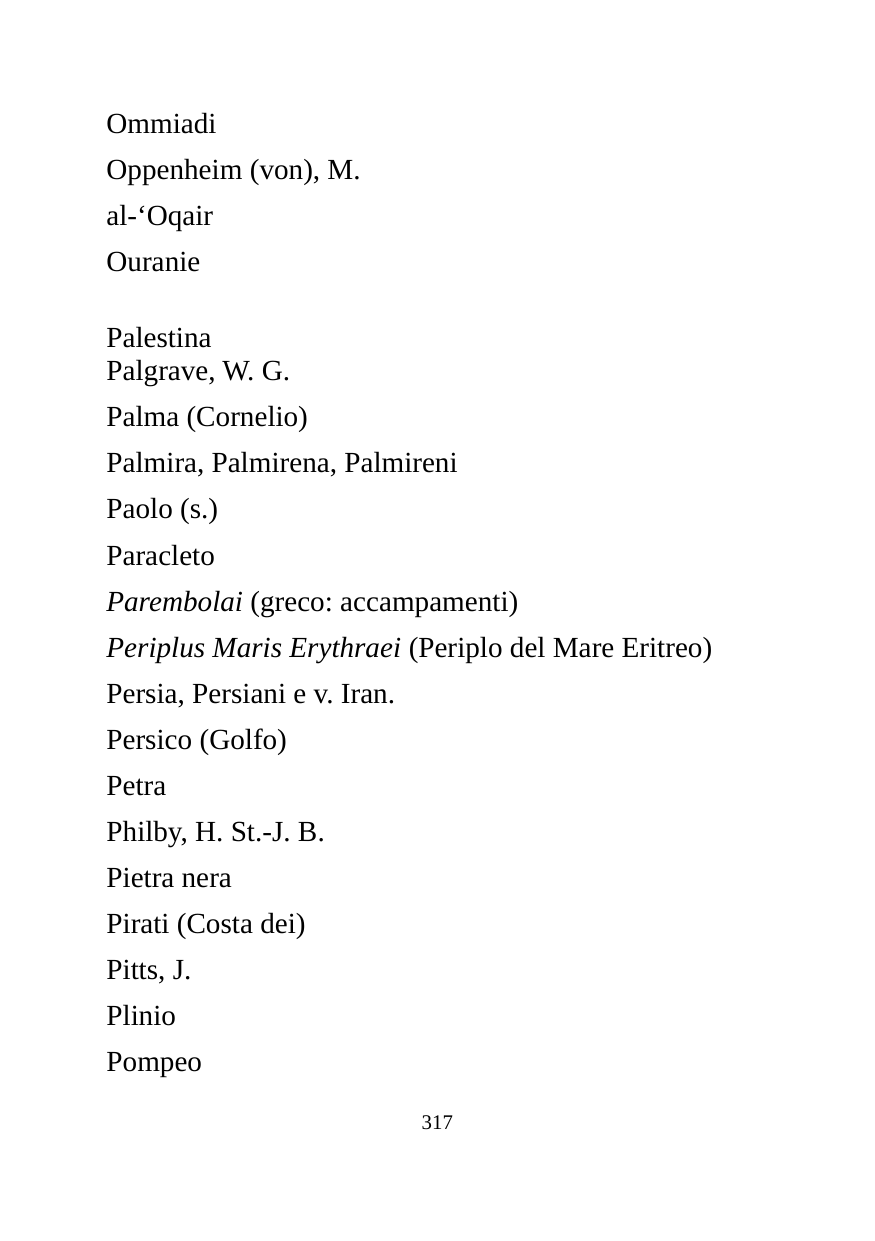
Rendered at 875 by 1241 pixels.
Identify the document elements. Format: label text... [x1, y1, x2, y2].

text Persico (Golfo) [106, 722, 768, 755]
text Plinio [106, 998, 768, 1032]
text Pietra nera [106, 860, 768, 893]
text Periplus Maris Erythraei (Periplo del Mare Eritreo) [106, 630, 768, 663]
text Paracleto [106, 538, 768, 571]
text Palmira, Palmirena, Palmireni [106, 446, 768, 479]
text Petra [106, 768, 768, 801]
text Pitts, J. [106, 952, 768, 986]
text Palgrave, W. G. [106, 353, 768, 387]
text Parembolai (greco: accampamenti) [106, 584, 768, 617]
text Pirati (Costa dei) [106, 906, 768, 939]
text Philby, H. St.-J. B. [106, 814, 768, 847]
text Ommiadi [106, 106, 768, 140]
text Oppenheim (von), M. [106, 152, 768, 186]
text al-‘Oqair [106, 198, 768, 232]
text Persia, Persiani e v. Iran. [106, 676, 768, 709]
text Ouranie [106, 244, 768, 278]
text Palma (Cornelio) [106, 399, 768, 433]
text Palestina [106, 320, 768, 353]
text Paolo (s.) [106, 492, 768, 525]
text Pompeo [106, 1044, 768, 1078]
